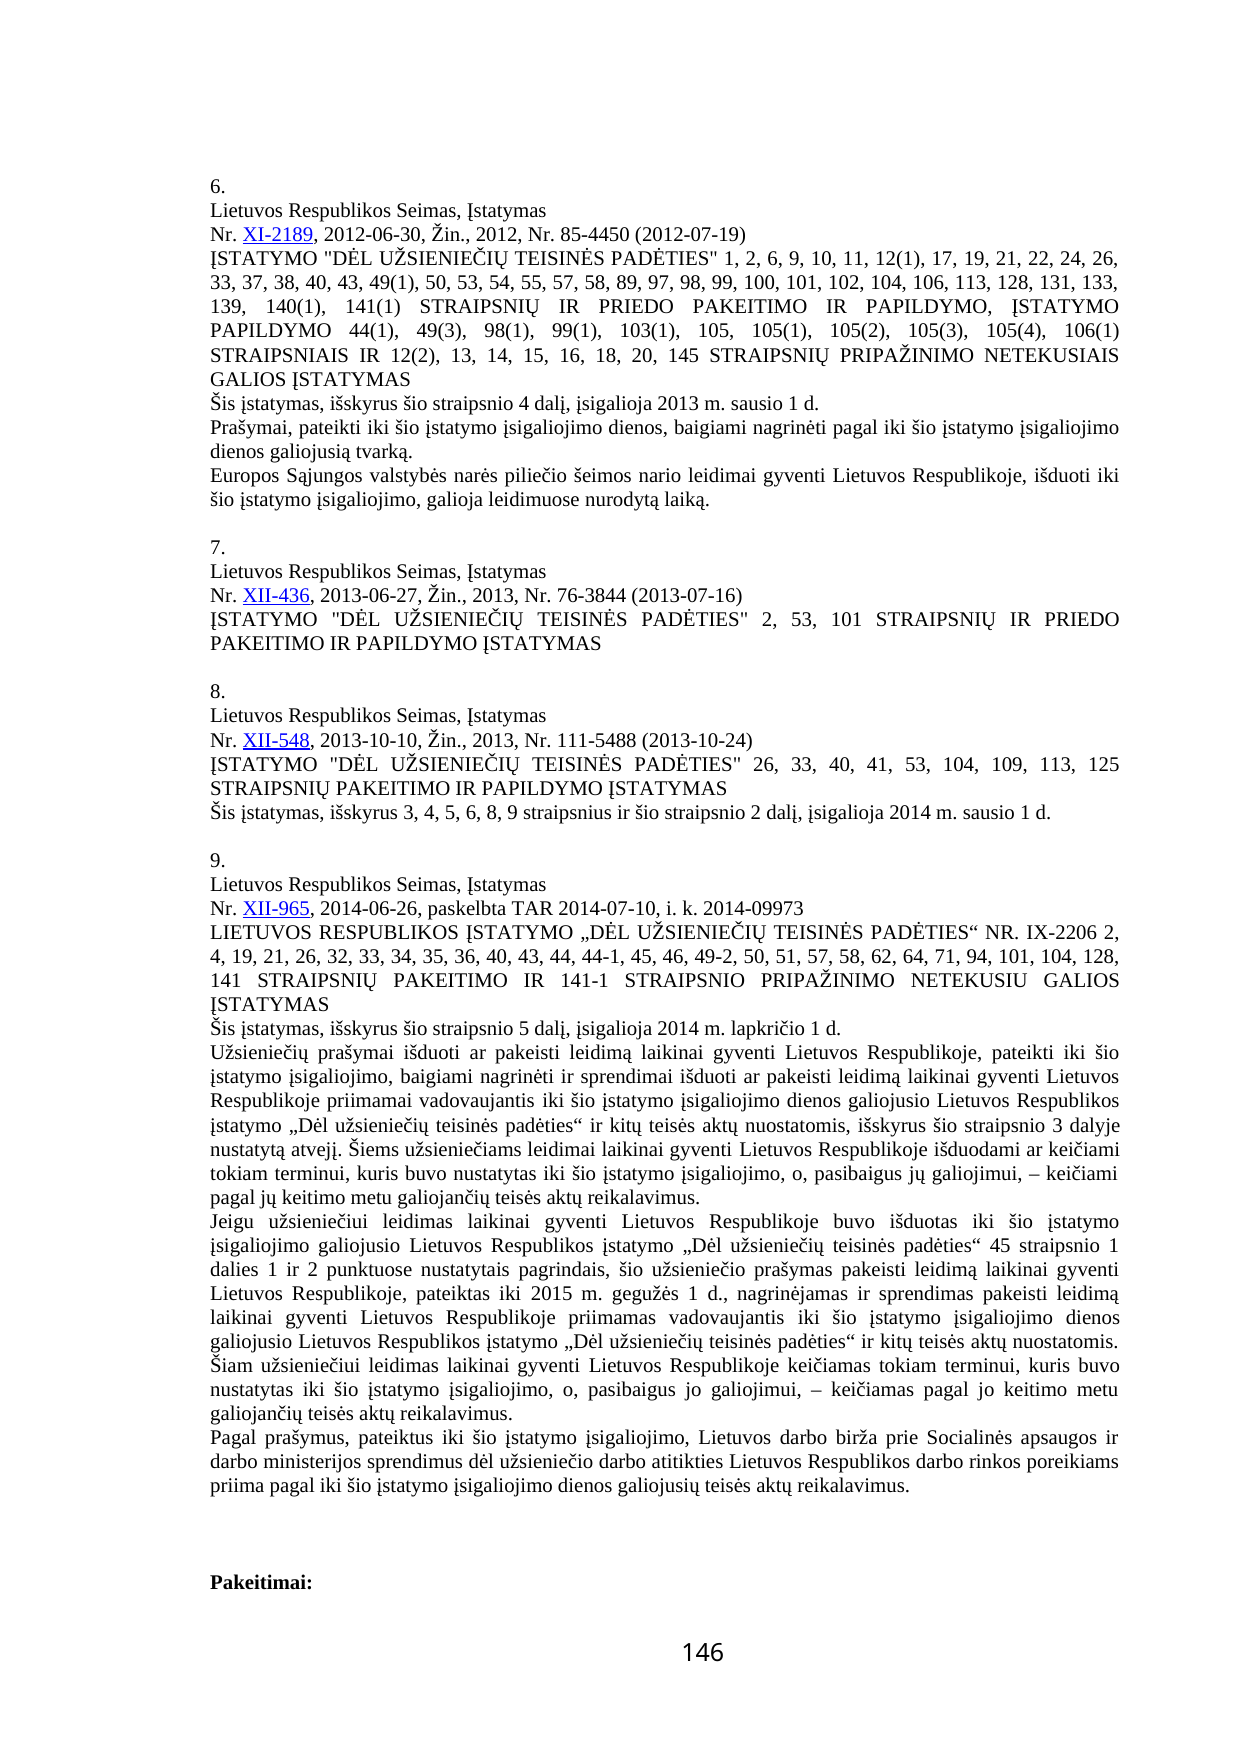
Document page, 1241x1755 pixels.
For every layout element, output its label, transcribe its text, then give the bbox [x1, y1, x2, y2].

text Nr. XI-2189, 2012-06-30, Žin., 2012, Nr. 85-4450 (2012-07-19) [210, 222, 1120, 246]
text Nr. XII-548, 2013-10-10, Žin., 2013, Nr. 111-5488 (2013-10-24) [210, 727, 1120, 752]
text Šis įstatymas, išskyrus 3, 4, 5, 6, 8, 9 straipsnius ir šio straipsnio 2 dalį, įsigalioja 2014 m. sausio 1 d. [210, 800, 1120, 824]
text 8. [210, 679, 1120, 703]
text Šis įstatymas, išskyrus šio straipsnio 5 dalį, įsigalioja 2014 m. lapkričio 1 d. [210, 1016, 1120, 1040]
text Pagal prašymus, pateiktus iki šio įstatymo įsigaliojimo, Lietuvos darbo birža prie Socialinės apsaugos ir darbo ministerijos sprendimus dėl užsieniečio darbo atitikties Lietuvos Respublikos darbo rinkos poreikiams priima pagal iki šio įstatymo įsigaliojimo dienos galiojusių teisės aktų reikalavimus. [210, 1425, 1120, 1497]
text Jeigu užsieniečiui leidimas laikinai gyventi Lietuvos Respublikoje buvo išduotas iki šio įstatymo įsigaliojimo galiojusio Lietuvos Respublikos įstatymo „Dėl užsieniečių teisinės padėties“ 45 straipsnio 1 dalies 1 ir 2 punktuose nustatytais pagrindais, šio užsieniečio prašymas pakeisti leidimą laikinai gyventi Lietuvos Respublikoje, pateiktas iki 2015 m. gegužės 1 d., nagrinėjamas ir sprendimas pakeisti leidimą laikinai gyventi Lietuvos Respublikoje priimamas vadovaujantis iki šio įstatymo įsigaliojimo dienos galiojusio Lietuvos Respublikos įstatymo „Dėl užsieniečių teisinės padėties“ ir kitų teisės aktų nuostatomis. Šiam užsieniečiui leidimas laikinai gyventi Lietuvos Respublikoje keičiamas tokiam terminui, kuris buvo nustatytas iki šio įstatymo įsigaliojimo, o, pasibaigus jo galiojimui, – keičiamas pagal jo keitimo metu galiojančių teisės aktų reikalavimus. [210, 1209, 1120, 1425]
text Užsieniečių prašymai išduoti ar pakeisti leidimą laikinai gyventi Lietuvos Respublikoje, pateikti iki šio įstatymo įsigaliojimo, baigiami nagrinėti ir sprendimai išduoti ar pakeisti leidimą laikinai gyventi Lietuvos Respublikoje priimamai vadovaujantis iki šio įstatymo įsigaliojimo dienos galiojusio Lietuvos Respublikos įstatymo „Dėl užsieniečių teisinės padėties“ ir kitų teisės aktų nuostatomis, išskyrus šio straipsnio 3 dalyje nustatytą atvejį. Šiems užsieniečiams leidimai laikinai gyventi Lietuvos Respublikoje išduodami ar keičiami tokiam terminui, kuris buvo nustatytas iki šio įstatymo įsigaliojimo, o, pasibaigus jų galiojimui, – keičiami pagal jų keitimo metu galiojančių teisės aktų reikalavimus. [210, 1040, 1120, 1209]
text ĮSTATYMO "DĖL UŽSIENIEČIŲ TEISINĖS PADĖTIES" 26, 33, 40, 41, 53, 104, 109, 113, 125 STRAIPSNIŲ PAKEITIMO IR PAPILDYMO ĮSTATYMAS [210, 752, 1120, 800]
text Prašymai, pateikti iki šio įstatymo įsigaliojimo dienos, baigiami nagrinėti pagal iki šio įstatymo įsigaliojimo dienos galiojusią tvarką. [210, 415, 1120, 463]
text ĮSTATYMO "DĖL UŽSIENIEČIŲ TEISINĖS PADĖTIES" 2, 53, 101 STRAIPSNIŲ IR PRIEDO PAKEITIMO IR PAPILDYMO ĮSTATYMAS [210, 607, 1120, 655]
text Nr. XII-436, 2013-06-27, Žin., 2013, Nr. 76-3844 (2013-07-16) [210, 583, 1120, 607]
text Lietuvos Respublikos Seimas, Įstatymas [210, 703, 1120, 727]
text Šis įstatymas, išskyrus šio straipsnio 4 dalį, įsigalioja 2013 m. sausio 1 d. [210, 391, 1120, 415]
text 9. [210, 848, 1120, 872]
text Nr. XII-965, 2014-06-26, paskelbta TAR 2014-07-10, i. k. 2014-09973 [210, 896, 1120, 920]
text LIETUVOS RESPUBLIKOS ĮSTATYMO „DĖL UŽSIENIEČIŲ TEISINĖS PADĖTIES“ NR. IX-2206 2, 4, 19, 21, 26, 32, 33, 34, 35, 36, 40, 43, 44, 44-1, 45, 46, 49-2, 50, 51, 57, 58, 62, 64, 71, 94, 101, 104, 128, 141 STRAIPSNIŲ PAKEITIMO IR 141-1 STRAIPSNIO PRIPAŽINIMO NETEKUSIU GALIOS ĮSTATYMAS [210, 920, 1120, 1016]
text 6. [210, 174, 1120, 198]
text ĮSTATYMO "DĖL UŽSIENIEČIŲ TEISINĖS PADĖTIES" 1, 2, 6, 9, 10, 11, 12(1), 17, 19, 21, 22, 24, 26, 33, 37, 38, 40, 43, 49(1), 50, 53, 54, 55, 57, 58, 89, 97, 98, 99, 100, 101, 102, 104, 106, 113, 128, 131, 133, 139, 140(1), 141(1) STRAIPSNIŲ IR PRIEDO PAKEITIMO IR PAPILDYMO, ĮSTATYMO PAPILDYMO 44(1), 49(3), 98(1), 99(1), 103(1), 105, 105(1), 105(2), 105(3), 105(4), 106(1) STRAIPSNIAIS IR 12(2), 13, 14, 15, 16, 18, 20, 145 STRAIPSNIŲ PRIPAŽINIMO NETEKUSIAIS GALIOS ĮSTATYMAS [210, 246, 1120, 391]
text Lietuvos Respublikos Seimas, Įstatymas [210, 198, 1120, 222]
text Lietuvos Respublikos Seimas, Įstatymas [210, 559, 1120, 583]
text Pakeitimai: [210, 1570, 1120, 1594]
text 7. [210, 535, 1120, 559]
text Lietuvos Respublikos Seimas, Įstatymas [210, 872, 1120, 896]
text Europos Sąjungos valstybės narės piliečio šeimos nario leidimai gyventi Lietuvos Respublikoje, išduoti iki šio įstatymo įsigaliojimo, galioja leidimuose nurodytą laiką. [210, 463, 1120, 511]
